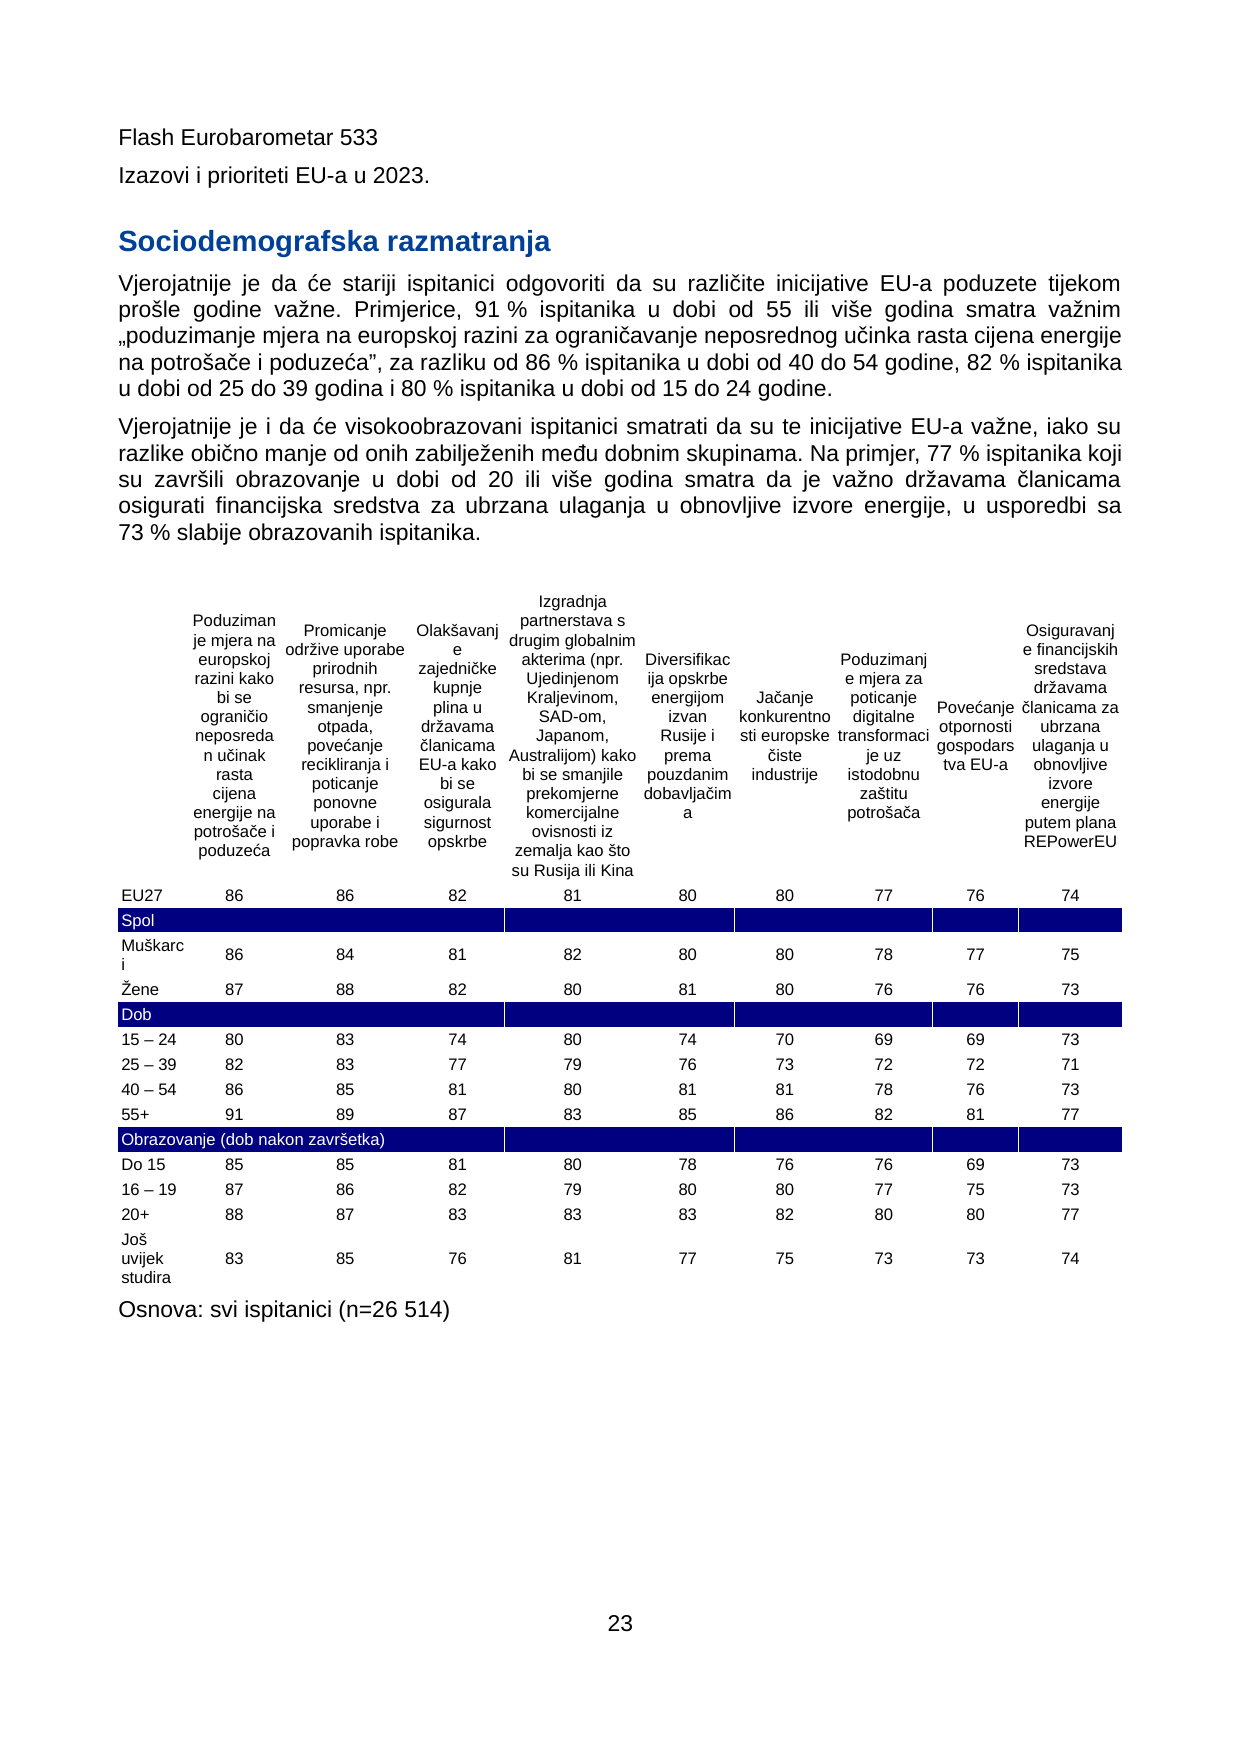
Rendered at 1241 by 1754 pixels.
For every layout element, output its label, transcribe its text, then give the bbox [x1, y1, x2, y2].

table_cell 74 [1019, 1227, 1122, 1290]
table_cell Dob [118, 1002, 504, 1027]
table_cell 16 – 19 [118, 1177, 189, 1202]
table_cell 73 [1019, 1027, 1122, 1052]
table_cell 77 [835, 883, 932, 907]
table_cell 85 [280, 1227, 410, 1290]
table_cell 81 [410, 933, 504, 977]
table_cell 86 [189, 933, 280, 977]
table_cell 80 [735, 1177, 835, 1202]
table_cell 78 [835, 933, 932, 977]
table_cell 77 [410, 1052, 504, 1077]
table_cell 73 [1019, 1152, 1122, 1177]
table_cell 15 – 24 [118, 1027, 189, 1052]
table_cell 55+ [118, 1102, 189, 1127]
table_cell 85 [280, 1152, 410, 1177]
table_cell 82 [189, 1052, 280, 1077]
table_header Poduzimanje mjera na europskoj razini kako bi se ograničio neposredan učinak rasta cijena energije na potrošače i poduzeća [189, 589, 280, 882]
table_cell 20+ [118, 1202, 189, 1227]
table_cell 73 [1019, 977, 1122, 1002]
table_cell 87 [410, 1102, 504, 1127]
text Osnova: svi ispitanici (n=26 514) [118, 1296, 1122, 1322]
table_cell 86 [280, 883, 410, 907]
table_cell 74 [1019, 883, 1122, 907]
table_cell 76 [933, 1077, 1018, 1102]
table_cell 83 [505, 1202, 640, 1227]
table_cell 73 [1019, 1177, 1122, 1202]
table_cell 83 [280, 1052, 410, 1077]
table_cell 80 [505, 1152, 640, 1177]
table_cell 80 [933, 1202, 1018, 1227]
table_cell 69 [835, 1027, 932, 1052]
table_cell 74 [410, 1027, 504, 1052]
table_cell 76 [933, 883, 1018, 907]
table_cell 75 [933, 1177, 1018, 1202]
table_cell [835, 1127, 932, 1152]
table_cell 81 [505, 883, 640, 907]
table_cell Muškarci [118, 933, 189, 977]
table_header [118, 589, 189, 882]
table_cell Još uvijek studira [118, 1227, 189, 1290]
table_cell 71 [1019, 1052, 1122, 1077]
table_cell 80 [640, 1177, 734, 1202]
table_cell 73 [835, 1227, 932, 1290]
table_cell 80 [735, 977, 835, 1002]
table_cell 79 [505, 1052, 640, 1077]
table_cell 85 [640, 1102, 734, 1127]
text Vjerojatnije je i da će visokoobrazovani ispitanici smatrati da su te inicijative EU-a važne, iako su razlike obično manje od onih zabilježenih među dobnim skupinama. Na primjer, 77 % ispitanika koji su završili obrazovanje u dobi od 20 ili više godina smatra da je važno državama članicama osigurati financijska sredstva za ubrzana ulaganja u obnovljive izvore energije, u usporedbi sa 73 % slabije obrazovanih ispitanika. [118, 413, 1122, 545]
table_cell 80 [640, 883, 734, 907]
table_cell 76 [735, 1152, 835, 1177]
table_cell 80 [189, 1027, 280, 1052]
table_cell 76 [410, 1227, 504, 1290]
table_cell 87 [280, 1202, 410, 1227]
table_cell 77 [933, 933, 1018, 977]
table_cell 70 [735, 1027, 835, 1052]
table_cell [640, 1127, 734, 1152]
table_cell 76 [835, 1152, 932, 1177]
table_cell 77 [835, 1177, 932, 1202]
table_cell 87 [189, 1177, 280, 1202]
table_cell 81 [410, 1077, 504, 1102]
table_cell 40 – 54 [118, 1077, 189, 1102]
table_cell 75 [1019, 933, 1122, 977]
table_cell [933, 1127, 1018, 1152]
table_cell Obrazovanje (dob nakon završetka) [118, 1127, 504, 1152]
table_header Poduzimanje mjera za poticanje digitalne transformacije uz istodobnu zaštitu potrošača [835, 589, 932, 882]
table_cell [1019, 908, 1122, 932]
table_header Izgradnja partnerstava s drugim globalnim akterima (npr. Ujedinjenom Kraljevinom, SAD-om, Japanom, Australijom) kako bi se smanjile prekomjerne komercijalne ovisnosti iz zemalja kao što su Rusija ili Kina [505, 589, 640, 882]
table_header Olakšavanje zajedničke kupnje plina u državama članicama EU-a kako bi se osigurala sigurnost opskrbe [410, 589, 504, 882]
table_cell 91 [189, 1102, 280, 1127]
table_header Diversifikacija opskrbe energijom izvan Rusije i prema pouzdanim dobavljačima [640, 589, 734, 882]
text Vjerojatnije je da će stariji ispitanici odgovoriti da su različite inicijative EU-a poduzete tijekom prošle godine važne. Primjerice, 91 % ispitanika u dobi od 55 ili više godina smatra važnim „poduzimanje mjera na europskoj razini za ograničavanje neposrednog učinka rasta cijena energije na potrošače i poduzeća”, za razliku od 86 % ispitanika u dobi od 40 do 54 godine, 82 % ispitanika u dobi od 25 do 39 godina i 80 % ispitanika u dobi od 15 do 24 godine. [118, 269, 1122, 401]
table_cell 80 [640, 933, 734, 977]
table_cell 83 [640, 1202, 734, 1227]
table_cell 81 [640, 977, 734, 1002]
table_cell 78 [640, 1152, 734, 1177]
table_cell 82 [410, 883, 504, 907]
table_cell 80 [735, 933, 835, 977]
table_header Osiguravanje financijskih sredstava državama članicama za ubrzana ulaganja u obnovljive izvore energije putem plana REPowerEU [1019, 589, 1122, 882]
table_cell 81 [505, 1227, 640, 1290]
table_header Povećanje otpornosti gospodarstva EU-a [933, 589, 1018, 882]
table_cell [640, 1002, 734, 1027]
table_cell 81 [933, 1102, 1018, 1127]
table_cell [735, 1127, 835, 1152]
table_cell 72 [933, 1052, 1018, 1077]
table_cell 85 [189, 1152, 280, 1177]
table_cell 81 [410, 1152, 504, 1177]
table_cell [735, 908, 835, 932]
table_cell 82 [735, 1202, 835, 1227]
table_cell 82 [410, 1177, 504, 1202]
table_cell [505, 908, 640, 932]
table_cell 81 [735, 1077, 835, 1102]
table_cell Spol [118, 908, 504, 932]
table_cell [505, 1127, 640, 1152]
table_cell 69 [933, 1027, 1018, 1052]
table_cell 89 [280, 1102, 410, 1127]
table_cell 73 [933, 1227, 1018, 1290]
table_cell [505, 1002, 640, 1027]
table_cell 77 [1019, 1102, 1122, 1127]
table_cell 83 [280, 1027, 410, 1052]
table_cell 82 [410, 977, 504, 1002]
text Sociodemografska razmatranja [118, 224, 1122, 258]
table_cell EU27 [118, 883, 189, 907]
table_cell [835, 1002, 932, 1027]
table_cell [1019, 1002, 1122, 1027]
table_cell 80 [505, 1027, 640, 1052]
table_cell 80 [735, 883, 835, 907]
table_cell 86 [735, 1102, 835, 1127]
table_cell [1019, 1127, 1122, 1152]
table_cell 81 [640, 1077, 734, 1102]
table_cell 80 [505, 1077, 640, 1102]
table_cell 77 [1019, 1202, 1122, 1227]
table_cell Žene [118, 977, 189, 1002]
table_cell 76 [933, 977, 1018, 1002]
table_cell 85 [280, 1077, 410, 1102]
table_cell 80 [835, 1202, 932, 1227]
table_cell 87 [189, 977, 280, 1002]
table_cell 86 [189, 1077, 280, 1102]
table_cell [735, 1002, 835, 1027]
table_cell 76 [640, 1052, 734, 1077]
table_cell 80 [505, 977, 640, 1002]
table_cell 25 – 39 [118, 1052, 189, 1077]
table_cell 83 [505, 1102, 640, 1127]
table_cell 74 [640, 1027, 734, 1052]
table_header Promicanje održive uporabe prirodnih resursa, npr. smanjenje otpada, povećanje recikliranja i poticanje ponovne uporabe i popravka robe [280, 589, 410, 882]
table_cell 84 [280, 933, 410, 977]
table_cell 83 [410, 1202, 504, 1227]
table_cell 82 [505, 933, 640, 977]
table_cell 83 [189, 1227, 280, 1290]
table_cell 88 [189, 1202, 280, 1227]
table_cell 78 [835, 1077, 932, 1102]
table_cell 77 [640, 1227, 734, 1290]
table_cell [933, 1002, 1018, 1027]
table_cell 75 [735, 1227, 835, 1290]
table_cell 79 [505, 1177, 640, 1202]
table_cell [640, 908, 734, 932]
table_cell 73 [735, 1052, 835, 1077]
table_cell [835, 908, 932, 932]
table_cell 72 [835, 1052, 932, 1077]
table_cell 82 [835, 1102, 932, 1127]
table_cell 73 [1019, 1077, 1122, 1102]
table_cell [933, 908, 1018, 932]
table_cell 88 [280, 977, 410, 1002]
table_cell 86 [280, 1177, 410, 1202]
table_cell 76 [835, 977, 932, 1002]
table_cell 86 [189, 883, 280, 907]
table_cell 69 [933, 1152, 1018, 1177]
table_cell Do 15 [118, 1152, 189, 1177]
table_header Jačanje konkurentnosti europske čiste industrije [735, 589, 835, 882]
